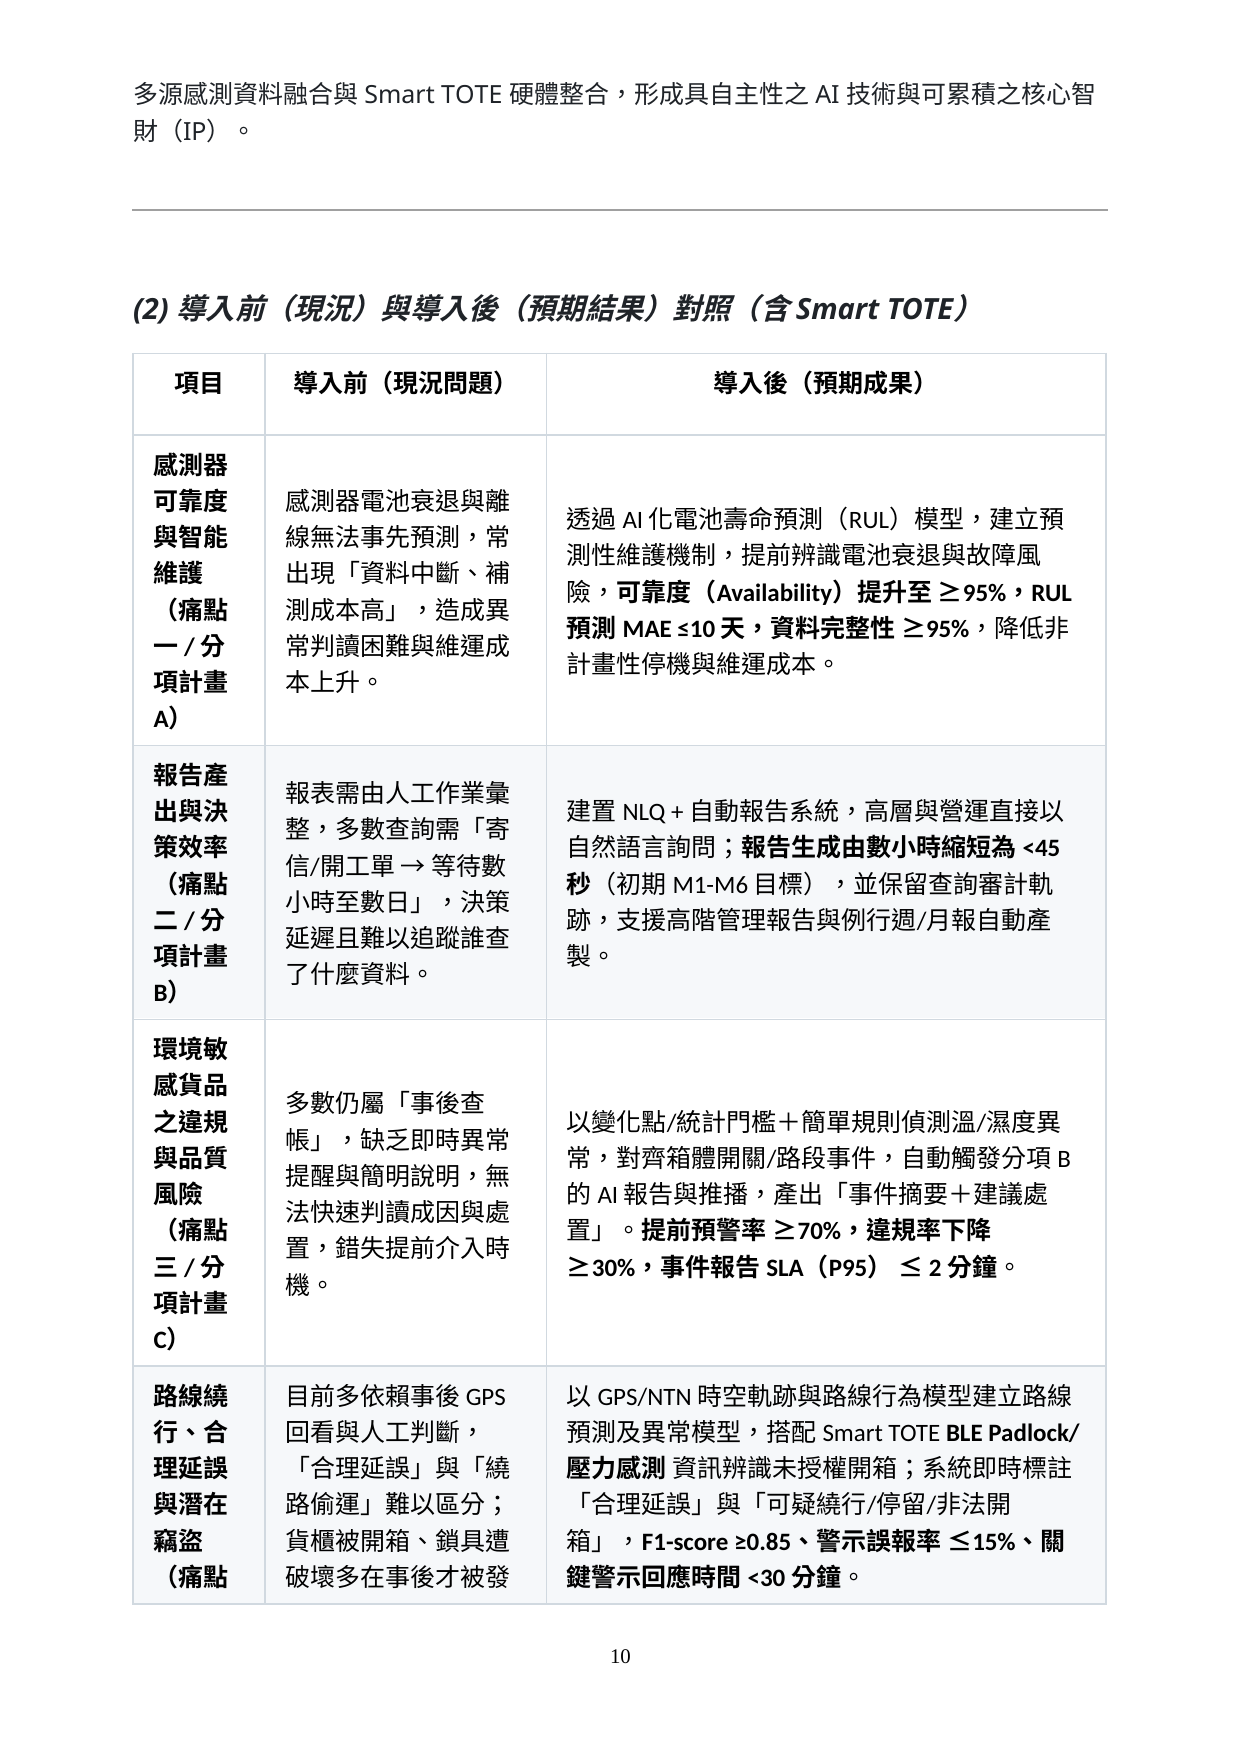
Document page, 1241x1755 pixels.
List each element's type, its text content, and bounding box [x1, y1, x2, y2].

table_header 項目 [134, 354, 264, 434]
table_cell 目前多依賴事後 GPS 回看與人工判斷，「合理延誤」與「繞路偷運」難以區分；貨櫃被開箱、鎖具遭破壞多在事後才被發 [266, 1367, 546, 1603]
subtitle (2) 導入前（現況）與導入後（預期結果）對照（含 Smart TOTE） [133, 285, 1107, 328]
table_header 導入後（預期成果） [547, 354, 1105, 434]
text 多源感測資料融合與 Smart TOTE 硬體整合，形成具自主性之 AI 技術與可累積之核心智財（IP）。 [133, 75, 1107, 147]
table_cell 環境敏感貨品之違規與品質風險 （痛點三 / 分項計畫C） [134, 1020, 264, 1365]
table_header 導入前（現況問題） [266, 354, 546, 434]
table_cell 報表需由人工作業彙整，多數查詢需「寄信/開工單 → 等待數小時至數日」，決策延遲且難以追蹤誰查了什麼資料。 [266, 746, 546, 1018]
table_cell 路線繞行、合理延誤與潛在竊盜 （痛點 [134, 1367, 264, 1603]
table_cell 以變化點/統計門檻＋簡單規則偵測溫/濕度異常，對齊箱體開關/路段事件，自動觸發分項 B 的 AI 報告與推播，產出「事件摘要＋建議處置」。提前預警率 ≥70%，違規率下降 ≥30%，事件報告 SLA（P95） ≤ 2 分鐘。 [547, 1020, 1105, 1365]
table_cell 感測器電池衰退與離線無法事先預測，常出現「資料中斷、補測成本高」，造成異常判讀困難與維運成本上升。 [266, 436, 546, 744]
table_cell 透過 AI 化電池壽命預測（RUL）模型，建立預測性維護機制，提前辨識電池衰退與故障風險，可靠度（Availability）提升至 ≥95%，RUL 預測 MAE ≤10天，資料完整性 ≥95%，降低非計畫性停機與維運成本。 [547, 436, 1105, 744]
table_cell 以 GPS/NTN 時空軌跡與路線行為模型建立路線預測及異常模型，搭配 Smart TOTE BLE Padlock/壓力感測 資訊辨識未授權開箱；系統即時標註「合理延誤」與「可疑繞行/停留/非法開箱」，F1-score ≥0.85、警示誤報率 ≤15%、關鍵警示回應時間 <30 分鐘。 [547, 1367, 1105, 1603]
table_cell 建置 NLQ + 自動報告系統，高層與營運直接以自然語言詢問；報告生成由數小時縮短為 <45 秒（初期 M1-M6 目標），並保留查詢審計軌跡，支援高階管理報告與例行週/月報自動產製。 [547, 746, 1105, 1018]
table_cell 感測器可靠度與智能維護 （痛點一 / 分項計畫A） [134, 436, 264, 744]
table_cell 多數仍屬「事後查帳」，缺乏即時異常提醒與簡明說明，無法快速判讀成因與處置，錯失提前介入時機。 [266, 1020, 546, 1365]
table_cell 報告產出與決策效率 （痛點二 / 分項計畫B） [134, 746, 264, 1018]
